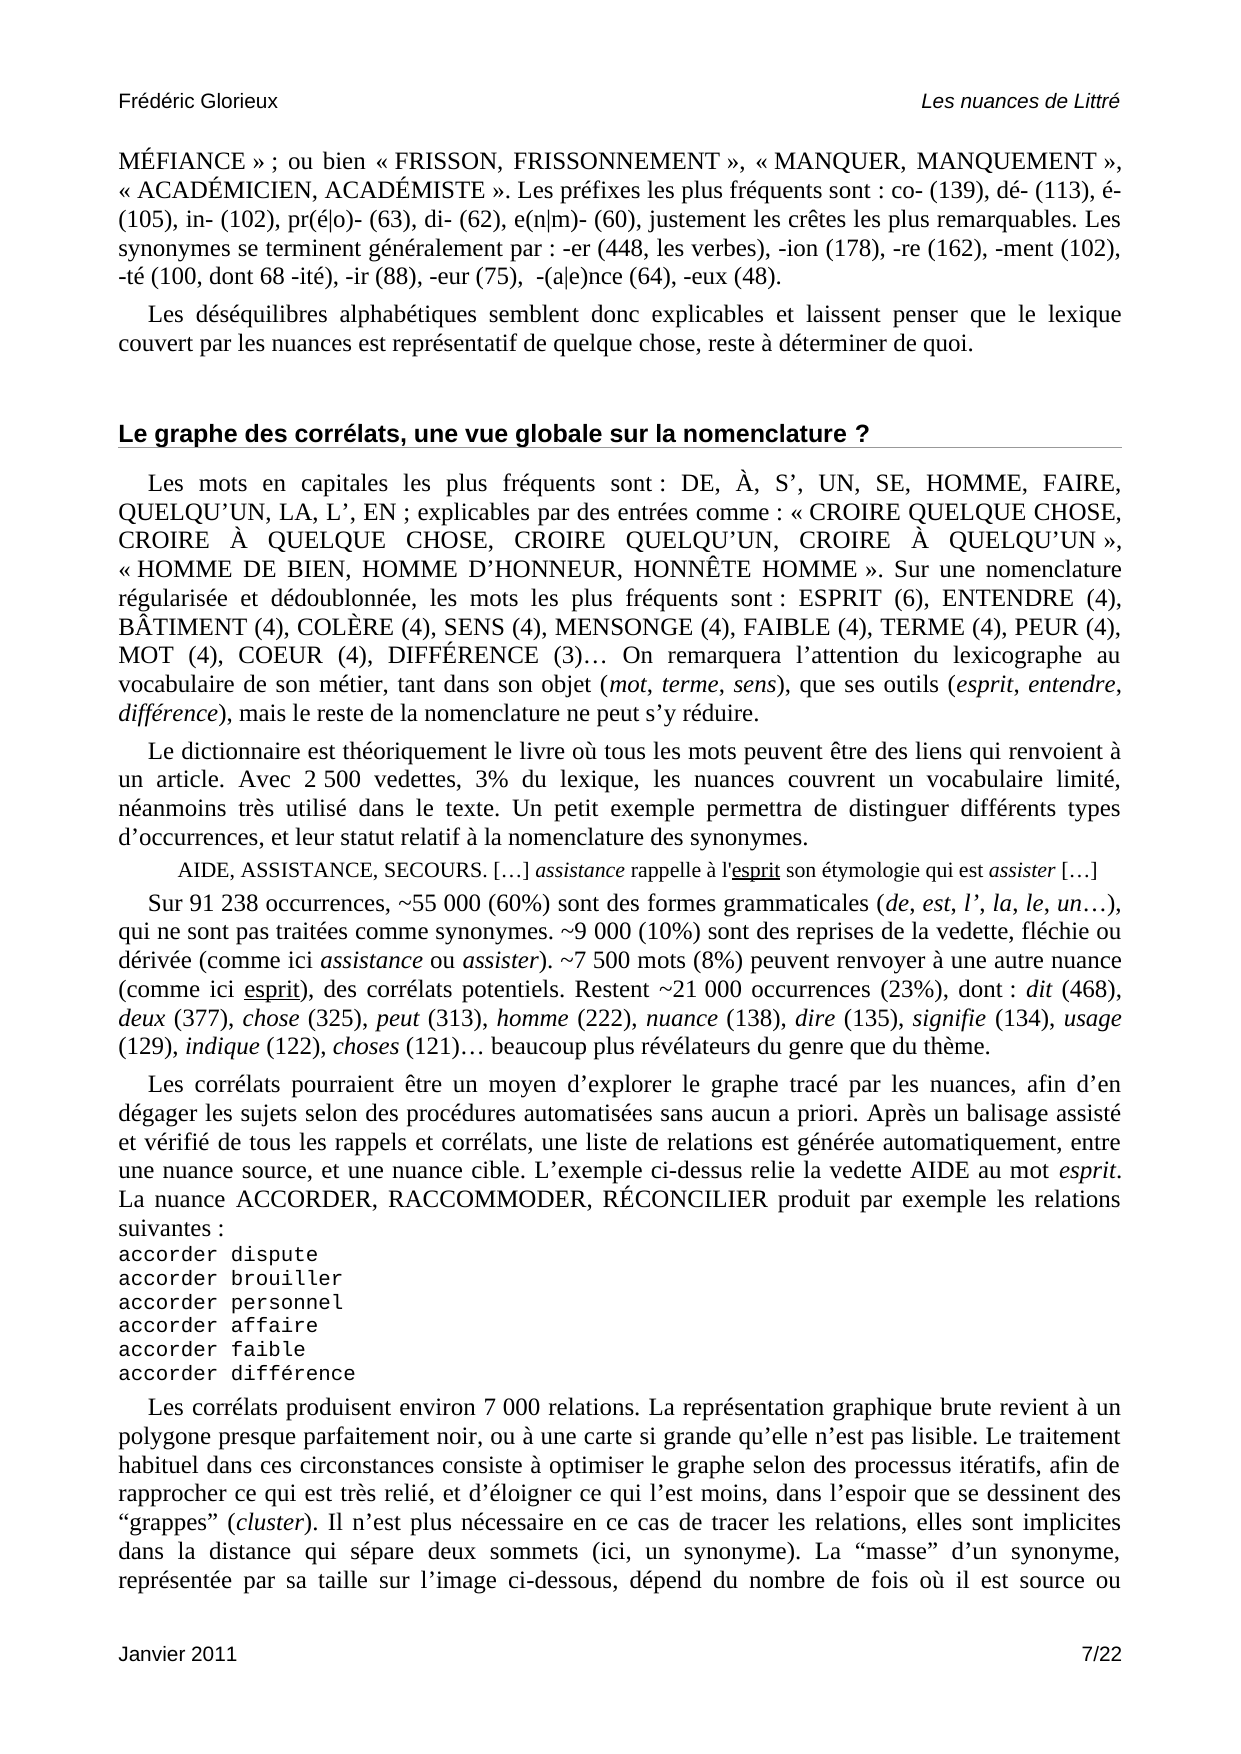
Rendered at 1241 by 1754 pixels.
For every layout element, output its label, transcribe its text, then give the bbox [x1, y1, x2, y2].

text accorder affaire [118, 1315, 1122, 1339]
text Les mots en capitales les plus fréquents sont : DE, À, S’, UN, SE, HOMME, FAIRE, QUELQU’UN, LA, L’, EN ; explicables par des entrées comme : « CROIRE QUELQUE CHOSE, CROIRE À QUELQUE CHOSE, CROIRE QUELQU’UN, CROIRE À QUELQU’UN », « HOMME DE BIEN, HOMME D’HONNEUR, HONNÊTE HOMME ». Sur une nomenclature régularisée et dédoublonnée, les mots les plus fréquents sont : ESPRIT (6), ENTENDRE (4), BÂTIMENT (4), COLÈRE (4), SENS (4), MENSONGE (4), FAIBLE (4), TERME (4), PEUR (4), MOT (4), COEUR (4), DIFFÉRENCE (3)… On remarquera l’attention du lexicographe au vocabulaire de son métier, tant dans son objet (mot, terme, sens), que ses outils (esprit, entendre, différence), mais le reste de la nomenclature ne peut s’y réduire. [118, 468, 1122, 727]
text Les corrélats produisent environ 7 000 relations. La représentation graphique brute revient à un polygone presque parfaitement noir, ou à une carte si grande qu’elle n’est pas lisible. Le traitement habituel dans ces circonstances consiste à optimiser le graphe selon des processus itératifs, afin de rapprocher ce qui est très relié, et d’éloigner ce qui l’est moins, dans l’espoir que se dessinent des “grappes” (cluster). Il n’est plus nécessaire en ce cas de tracer les relations, elles sont implicites dans la distance qui sépare deux sommets (ici, un synonyme). La “masse” d’un synonyme, représentée par sa taille sur l’image ci-dessous, dépend du nombre de fois où il est source ou [118, 1392, 1122, 1593]
text accorder brouiller [118, 1268, 1122, 1292]
text AIDE, ASSISTANCE, SECOURS. […] assistance rappelle à l'esprit son étymologie qui est assister […] [177, 857, 1122, 882]
text Le dictionnaire est théoriquement le livre où tous les mots peuvent être des liens qui renvoient à un article. Avec 2 500 vedettes, 3% du lexique, les nuances couvrent un vocabulaire limité, néanmoins très utilisé dans le texte. Un petit exemple permettra de distinguer différents types d’occurrences, et leur statut relatif à la nomenclature des synonymes. [118, 736, 1122, 851]
subtitle Le graphe des corrélats, une vue globale sur la nomenclature ? [118, 418, 1122, 447]
text Les déséquilibres alphabétiques semblent donc explicables et laissent penser que le lexique couvert par les nuances est représentatif de quelque chose, reste à déterminer de quoi. [118, 299, 1122, 357]
text accorder dispute [118, 1244, 1122, 1268]
text Sur 91 238 occurrences, ~55 000 (60%) sont des formes grammaticales (de, est, l’, la, le, un…), qui ne sont pas traitées comme synonymes. ~9 000 (10%) sont des reprises de la vedette, fléchie ou dérivée (comme ici assistance ou assister). ~7 500 mots (8%) peuvent renvoyer à une autre nuance (comme ici esprit), des corrélats potentiels. Restent ~21 000 occurrences (23%), dont : dit (468), deux (377), chose (325), peut (313), homme (222), nuance (138), dire (135), signifie (134), usage (129), indique (122), choses (121)… beaucoup plus révélateurs du genre que du thème. [118, 888, 1122, 1060]
text accorder personnel [118, 1292, 1122, 1315]
text Les corrélats pourraient être un moyen d’explorer le graphe tracé par les nuances, afin d’en dégager les sujets selon des procédures automatisées sans aucun a priori. Après un balisage assisté et vérifié de tous les rappels et corrélats, une liste de relations est générée automatiquement, entre une nuance source, et une nuance cible. L’exemple ci-dessus relie la vedette AIDE au mot esprit. La nuance ACCORDER, RACCOMMODER, RÉCONCILIER produit par exemple les relations suivantes : [118, 1069, 1122, 1242]
text accorder faible [118, 1339, 1122, 1363]
text MÉFIANCE » ; ou bien « FRISSON, FRISSONNEMENT », « MANQUER, MANQUEMENT », « ACADÉMICIEN, ACADÉMISTE ». Les préfixes les plus fréquents sont : co- (139), dé- (113), é- (105), in- (102), pr(é|o)- (63), di- (62), e(n|m)- (60), justement les crêtes les plus remarquables. Les synonymes se terminent généralement par : -er (448, les verbes), -ion (178), -re (162), -ment (102), -té (100, dont 68 -ité), -ir (88), -eur (75), -(a|e)nce (64), -eux (48). [118, 146, 1122, 290]
text accorder différence [118, 1363, 1122, 1386]
